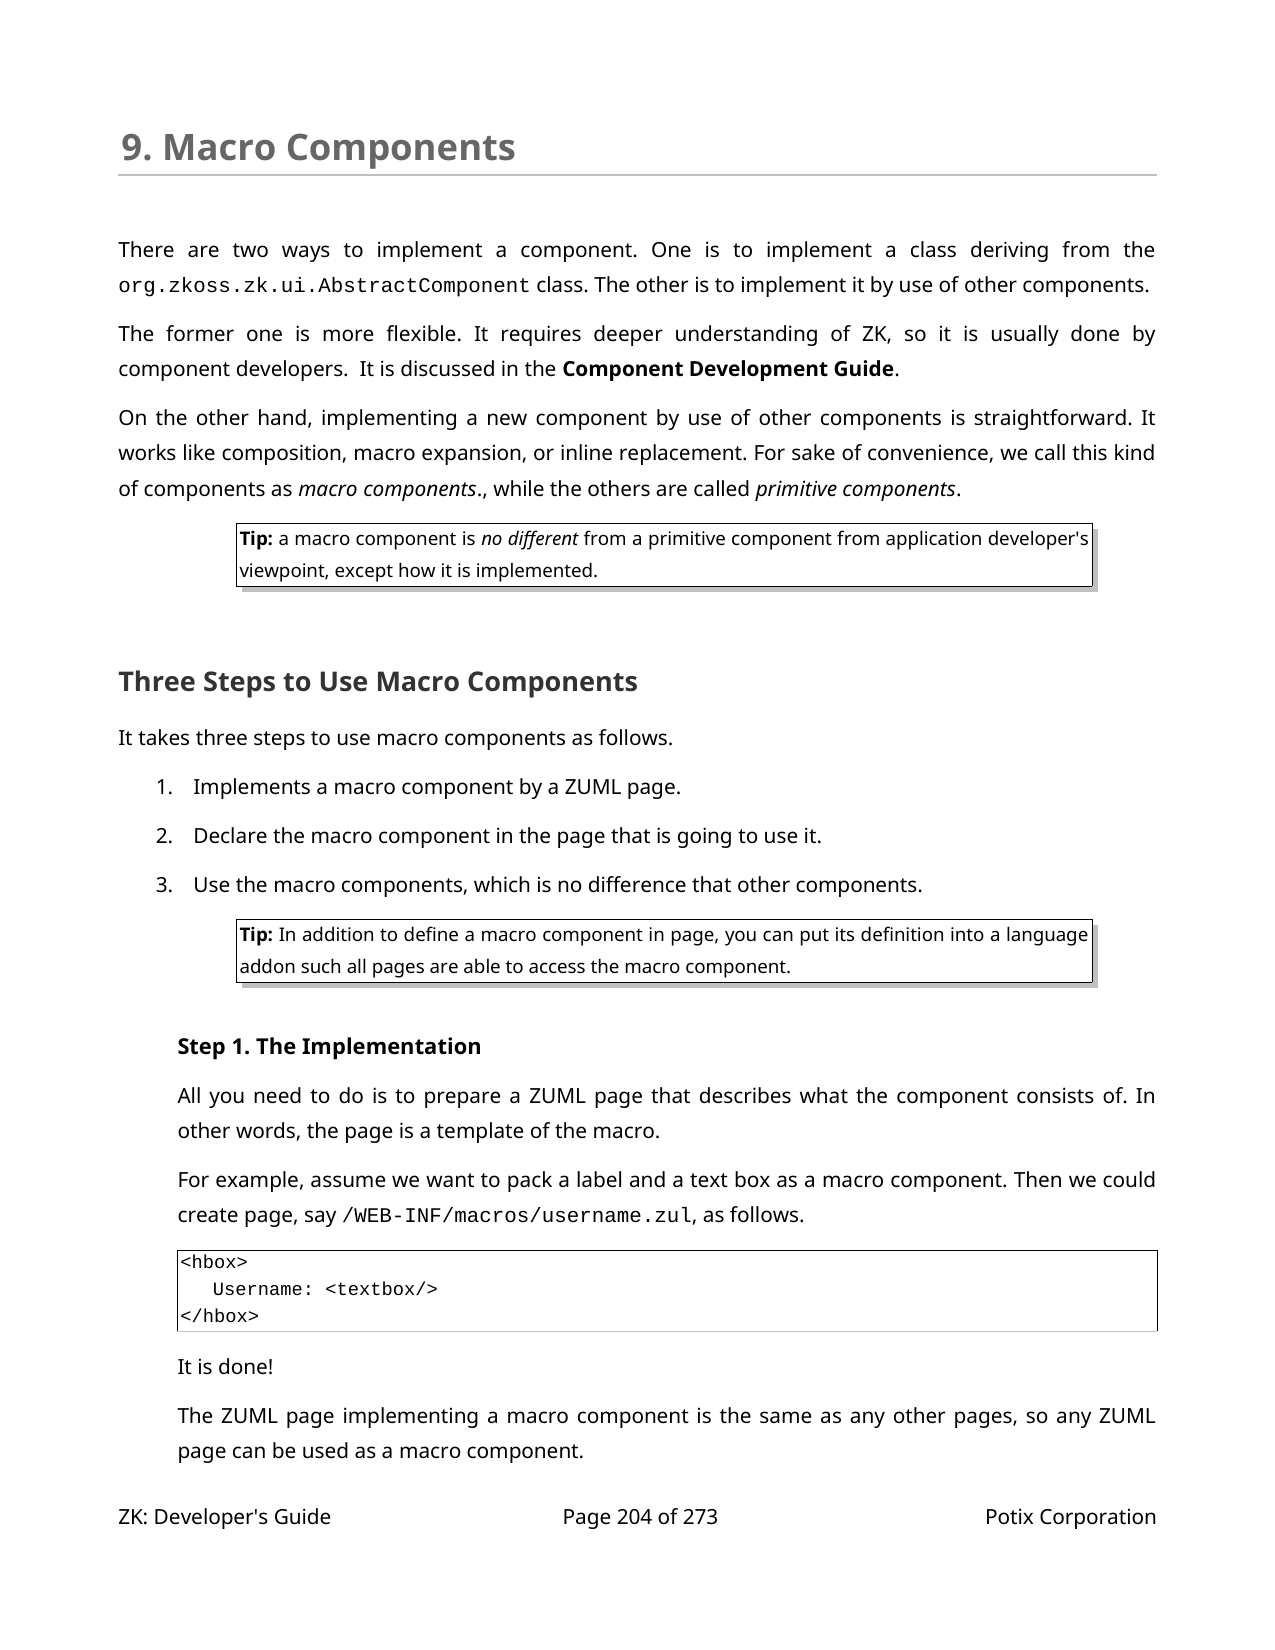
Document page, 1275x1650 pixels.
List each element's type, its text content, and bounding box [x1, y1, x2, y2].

list Implements a macro component by a ZUML page. [156, 772, 1157, 800]
list Declare the macro component in the page that is going to use it. [156, 821, 1157, 849]
text There are two ways to implement a component. One is to implement a class deriving from the org.zkoss.zk.ui.AbstractComponent class. The other is to implement it by use of other components. [118, 235, 1157, 299]
subtitle 9. Macro Components [118, 118, 1157, 174]
text For example, assume we want to pack a label and a text box as a macro component. Then we could create page, say /WEB-INF/macros/username.zul, as follows. [177, 1165, 1157, 1229]
text Tip: a macro component is no different from a primitive component from application developer's viewpoint, except how it is implemented. [237, 524, 1092, 586]
subtitle Three Steps to Use Macro Components [118, 663, 1157, 699]
subtitle Step 1. The Implementation [177, 1031, 1157, 1061]
text </hbox> [178, 1304, 1157, 1331]
text All you need to do is to prepare a ZUML page that describes what the component consists of. In other words, the page is a template of the macro. [177, 1081, 1157, 1144]
text It takes three steps to use macro components as follows. [118, 723, 1157, 751]
text Tip: In addition to define a macro component in page, you can put its definition into a language addon such all pages are able to access the macro component. [237, 920, 1092, 982]
text On the other hand, implementing a new component by use of other components is straightforward. It works like composition, macro expansion, or inline replacement. For sake of convenience, we call this kind of components as macro components., while the others are called primitive components. [118, 403, 1157, 502]
text It is done! [177, 1352, 1157, 1380]
text <hbox> [178, 1251, 1157, 1274]
text The ZUML page implementing a macro component is the same as any other pages, so any ZUML page can be used as a macro component. [177, 1401, 1157, 1464]
list Use the macro components, which is no difference that other components. [156, 870, 1157, 898]
text Username: <textbox/> [178, 1277, 1157, 1301]
text The former one is more flexible. It requires deeper understanding of ZK, so it is usually done by component developers. It is discussed in the Component Development Guide. [118, 319, 1157, 383]
